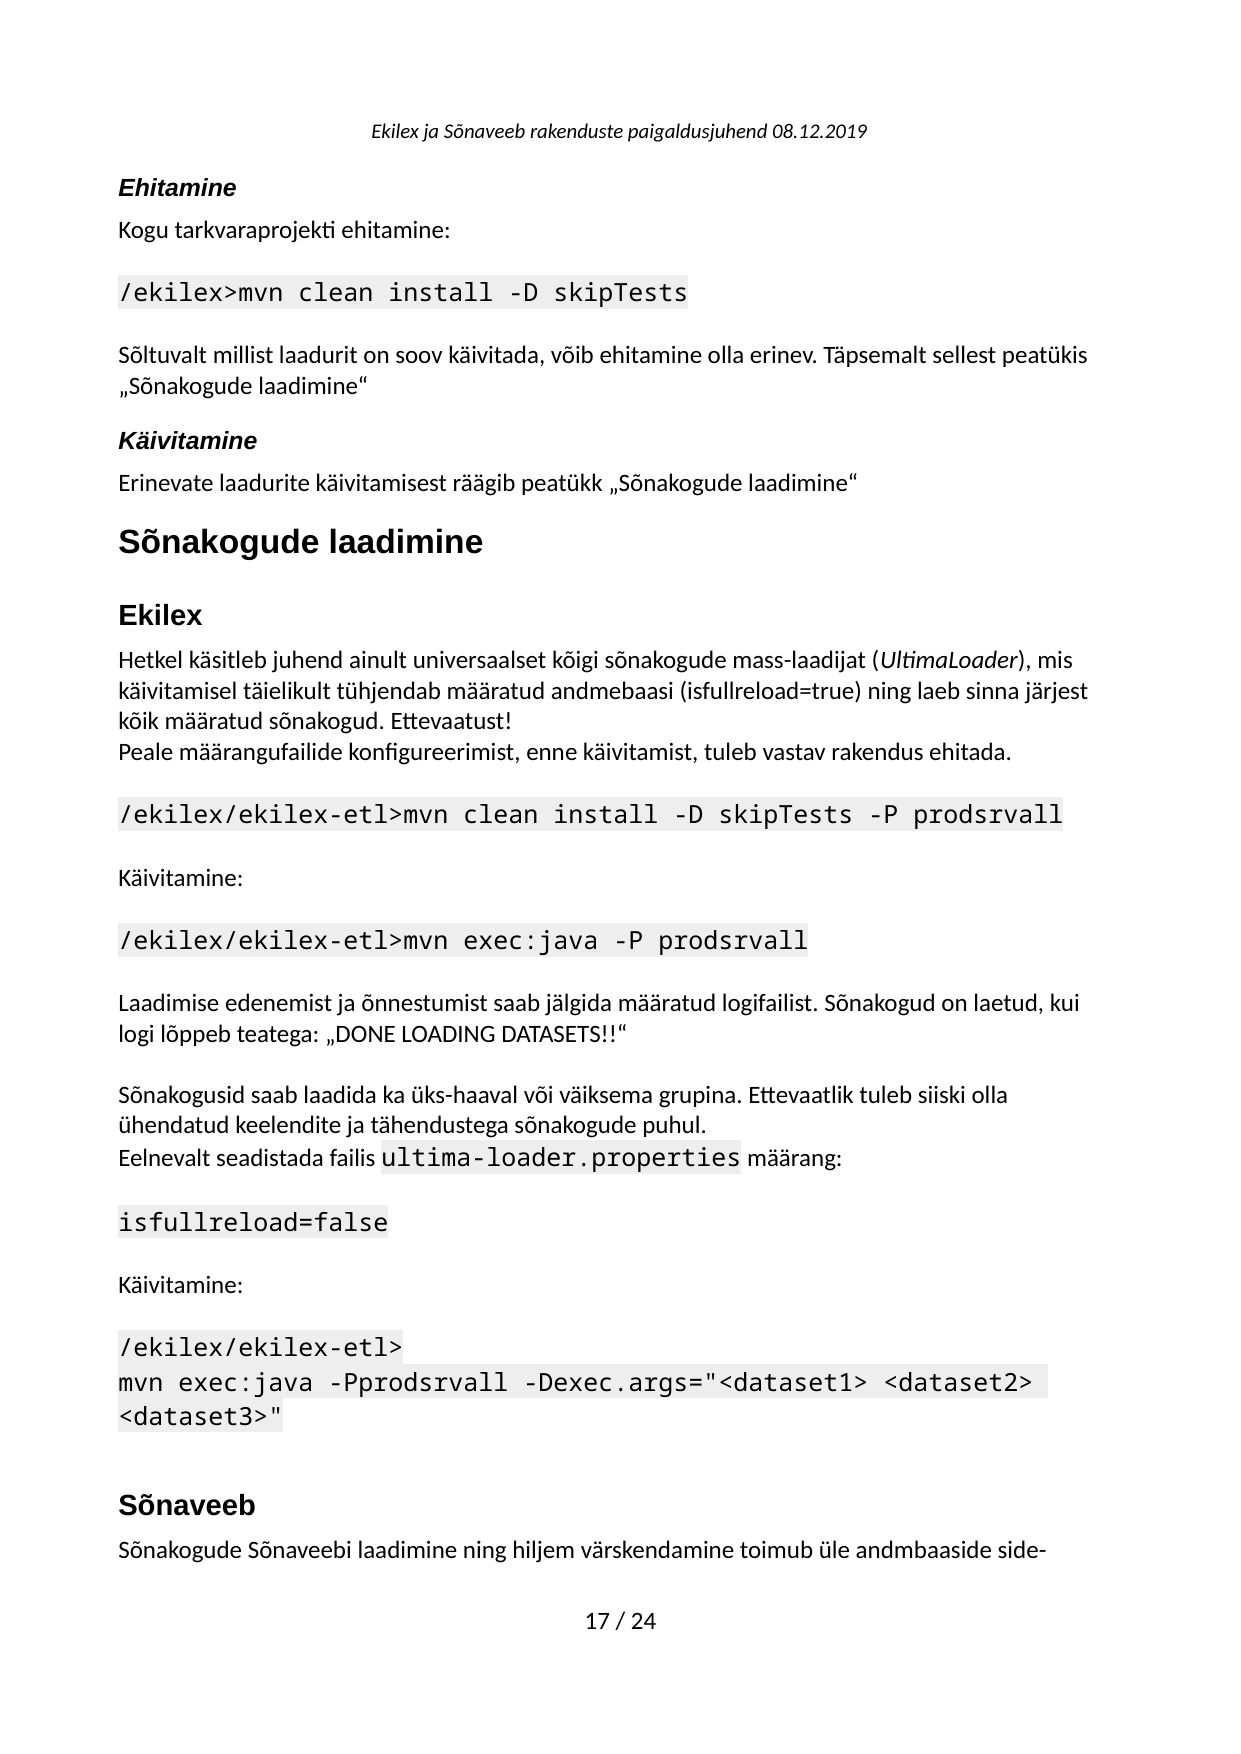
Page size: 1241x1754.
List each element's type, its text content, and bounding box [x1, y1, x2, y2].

text Sõnakogude Sõnaveebi laadimine ning hiljem värskendamine toimub üle andmbaaside side- [118, 1534, 1122, 1564]
text /ekilex/ekilex-etl> [118, 1330, 1122, 1364]
subtitle Sõnaveeb [118, 1488, 1122, 1521]
text Kogu tarkvaraprojekti ehitamine: [118, 214, 1122, 244]
text isfullreload=false [118, 1204, 1122, 1238]
text Käivitamine: [118, 862, 1122, 892]
text Sõltuvalt millist laadurit on soov käivitada, võib ehitamine olla erinev. Täpsemalt sellest peatükis „Sõnakogude laadimine“ [118, 340, 1122, 401]
text Laadimise edenemist ja õnnestumist saab jälgida määratud logifailist. Sõnakogud on laetud, kui logi lõppeb teatega: „DONE LOADING DATASETS!!“ [118, 987, 1122, 1048]
text /ekilex/ekilex-etl>mvn clean install -D skipTests -P prodsrvall [118, 797, 1122, 831]
subtitle Sõnakogude laadimine [118, 522, 1122, 561]
text Peale määrangufailide konfigureerimist, enne käivitamist, tuleb vastav rakendus ehitada. [118, 736, 1122, 767]
subtitle Ehitamine [118, 173, 1122, 202]
text Käivitamine: [118, 1269, 1122, 1299]
text mvn exec:java -Pprodsrvall -Dexec.args="<dataset1> <dataset2> <dataset3>" [118, 1364, 1122, 1432]
text /ekilex>mvn clean install -D skipTests [118, 275, 1122, 309]
text Eelnevalt seadistada failis ultima-loader.properties määrang: [118, 1140, 1122, 1174]
text /ekilex/ekilex-etl>mvn exec:java -P prodsrvall [118, 923, 1122, 957]
text Hetkel käsitleb juhend ainult universaalset kõigi sõnakogude mass-laadijat (UltimaLoader), mis käivitamisel täielikult tühjendab määratud andmebaasi (isfullreload=true) ning laeb sinna järjest kõik määratud sõnakogud. Ettevaatust! [118, 644, 1122, 736]
text Erinevate laadurite käivitamisest räägib peatükk „Sõnakogude laadimine“ [118, 467, 1122, 497]
subtitle Käivitamine [118, 426, 1122, 454]
subtitle Ekilex [118, 598, 1122, 632]
text Sõnakogusid saab laadida ka üks-haaval või väiksema grupina. Ettevaatlik tuleb siiski olla ühendatud keelendite ja tähendustega sõnakogude puhul. [118, 1079, 1122, 1140]
